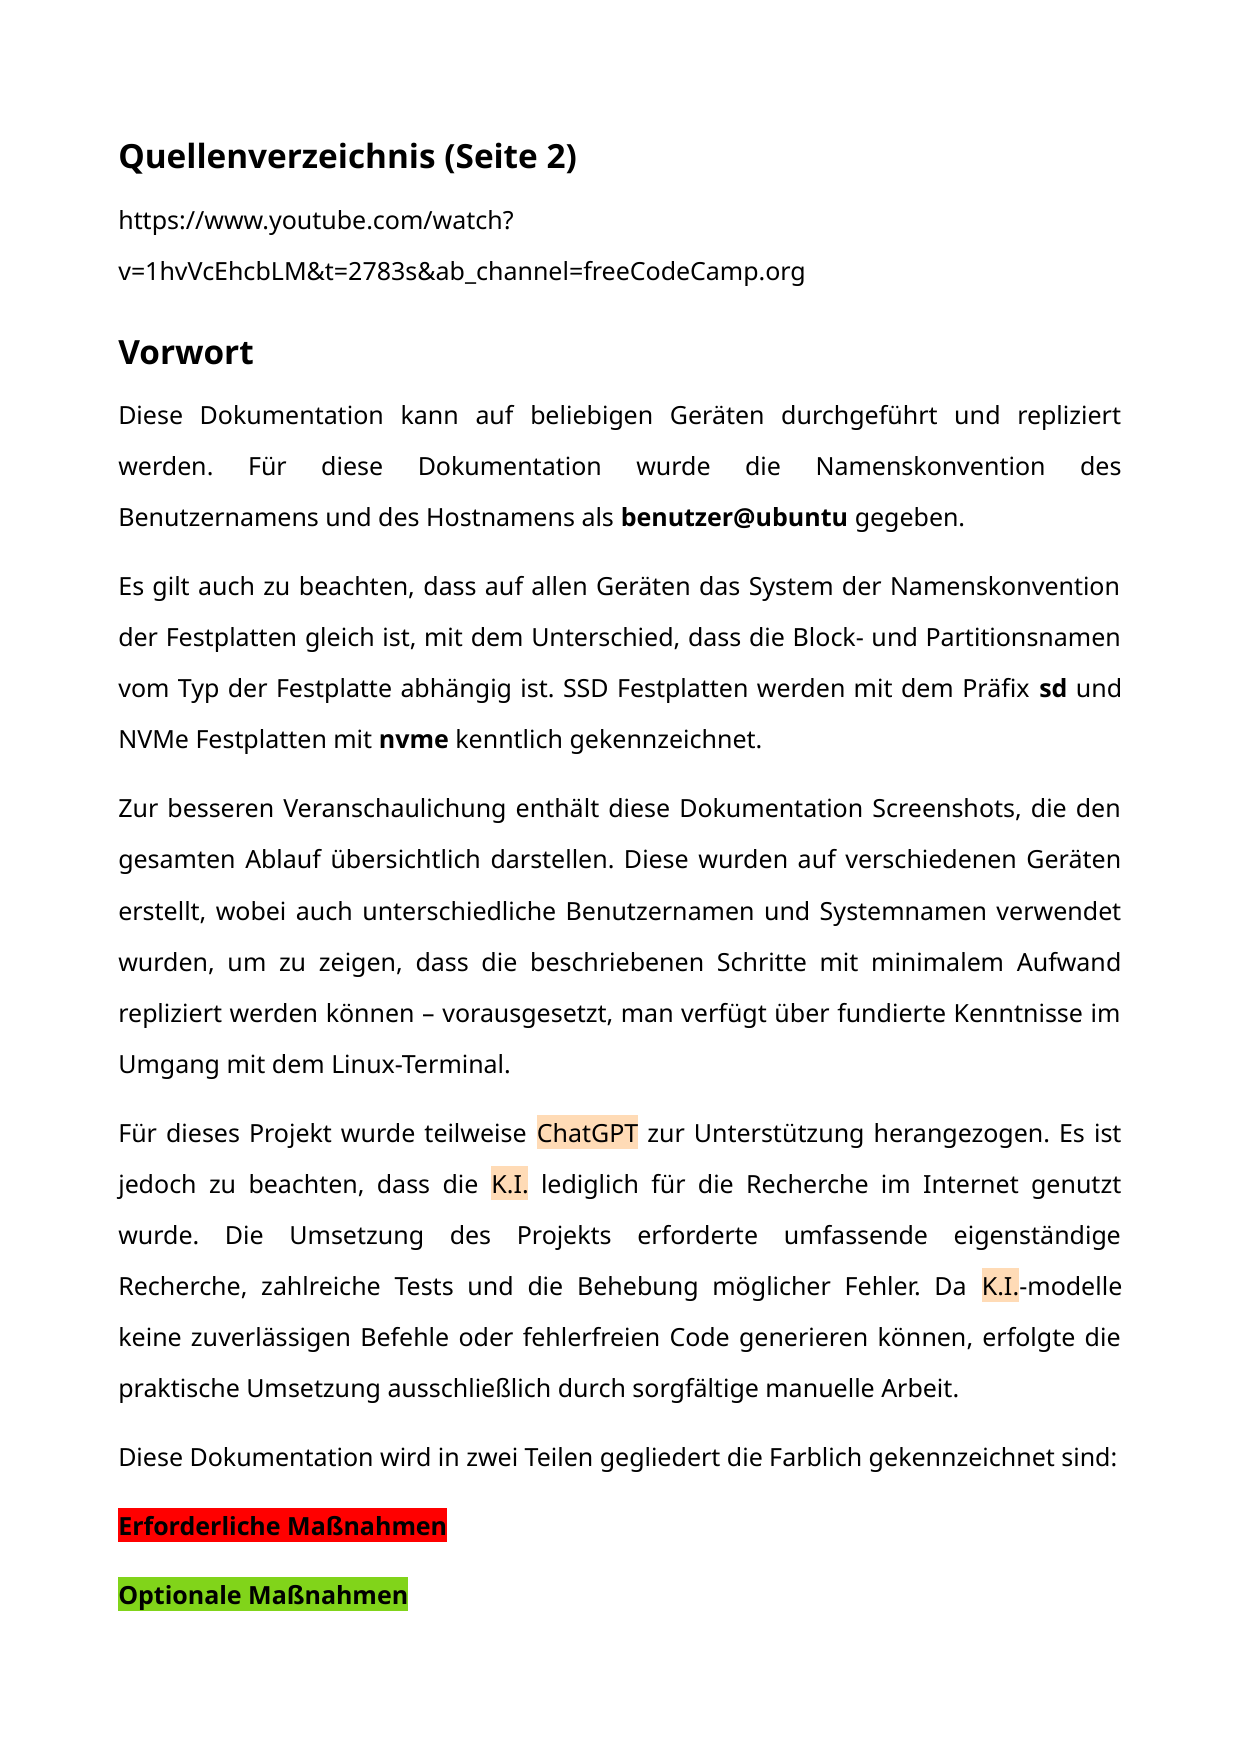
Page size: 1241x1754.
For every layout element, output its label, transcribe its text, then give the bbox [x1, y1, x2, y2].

text Diese Dokumentation wird in zwei Teilen gegliedert die Farblich gekennzeichnet sind: [118, 1439, 1122, 1473]
text Optionale Maßnahmen [118, 1577, 1122, 1611]
subtitle Quellenverzeichnis (Seite 2) [118, 133, 1122, 178]
subtitle Vorwort [118, 328, 1122, 374]
text Für dieses Projekt wurde teilweise ChatGPT zur Unterstützung herangezogen. Es ist jedoch zu beachten, dass die K.I. lediglich für die Recherche im Internet genutzt wurde. Die Umsetzung des Projekts erforderte umfassende eigenständige Recherche, zahlreiche Tests und die Behebung möglicher Fehler. Da K.I.-modelle keine zuverlässigen Befehle oder fehlerfreien Code generieren können, erfolgte die praktische Umsetzung ausschließlich durch sorgfältige manuelle Arbeit. [118, 1115, 1122, 1404]
text Erforderliche Maßnahmen [118, 1508, 1122, 1542]
text https://www.youtube.com/watch?v=1hvVcEhcbLM&t=2783s&ab_channel=freeCodeCamp.org [118, 202, 1122, 288]
text Diese Dokumentation kann auf beliebigen Geräten durchgeführt und repliziert werden. Für diese Dokumentation wurde die Namenskonvention des Benutzernamens und des Hostnamens als benutzer@ubuntu gegeben. [118, 398, 1122, 534]
text Zur besseren Veranschaulichung enthält diese Dokumentation Screenshots, die den gesamten Ablauf übersichtlich darstellen. Diese wurden auf verschiedenen Geräten erstellt, wobei auch unterschiedliche Benutzernamen und Systemnamen verwendet wurden, um zu zeigen, dass die beschriebenen Schritte mit minimalem Aufwand repliziert werden können – vorausgesetzt, man verfügt über fundierte Kenntnisse im Umgang mit dem Linux-Terminal. [118, 791, 1122, 1080]
text Es gilt auch zu beachten, dass auf allen Geräten das System der Namenskonvention der Festplatten gleich ist, mit dem Unterschied, dass die Block- und Partitionsnamen vom Typ der Festplatte abhängig ist. SSD Festplatten werden mit dem Präfix sd und NVMe Festplatten mit nvme kenntlich gekennzeichnet. [118, 569, 1122, 756]
